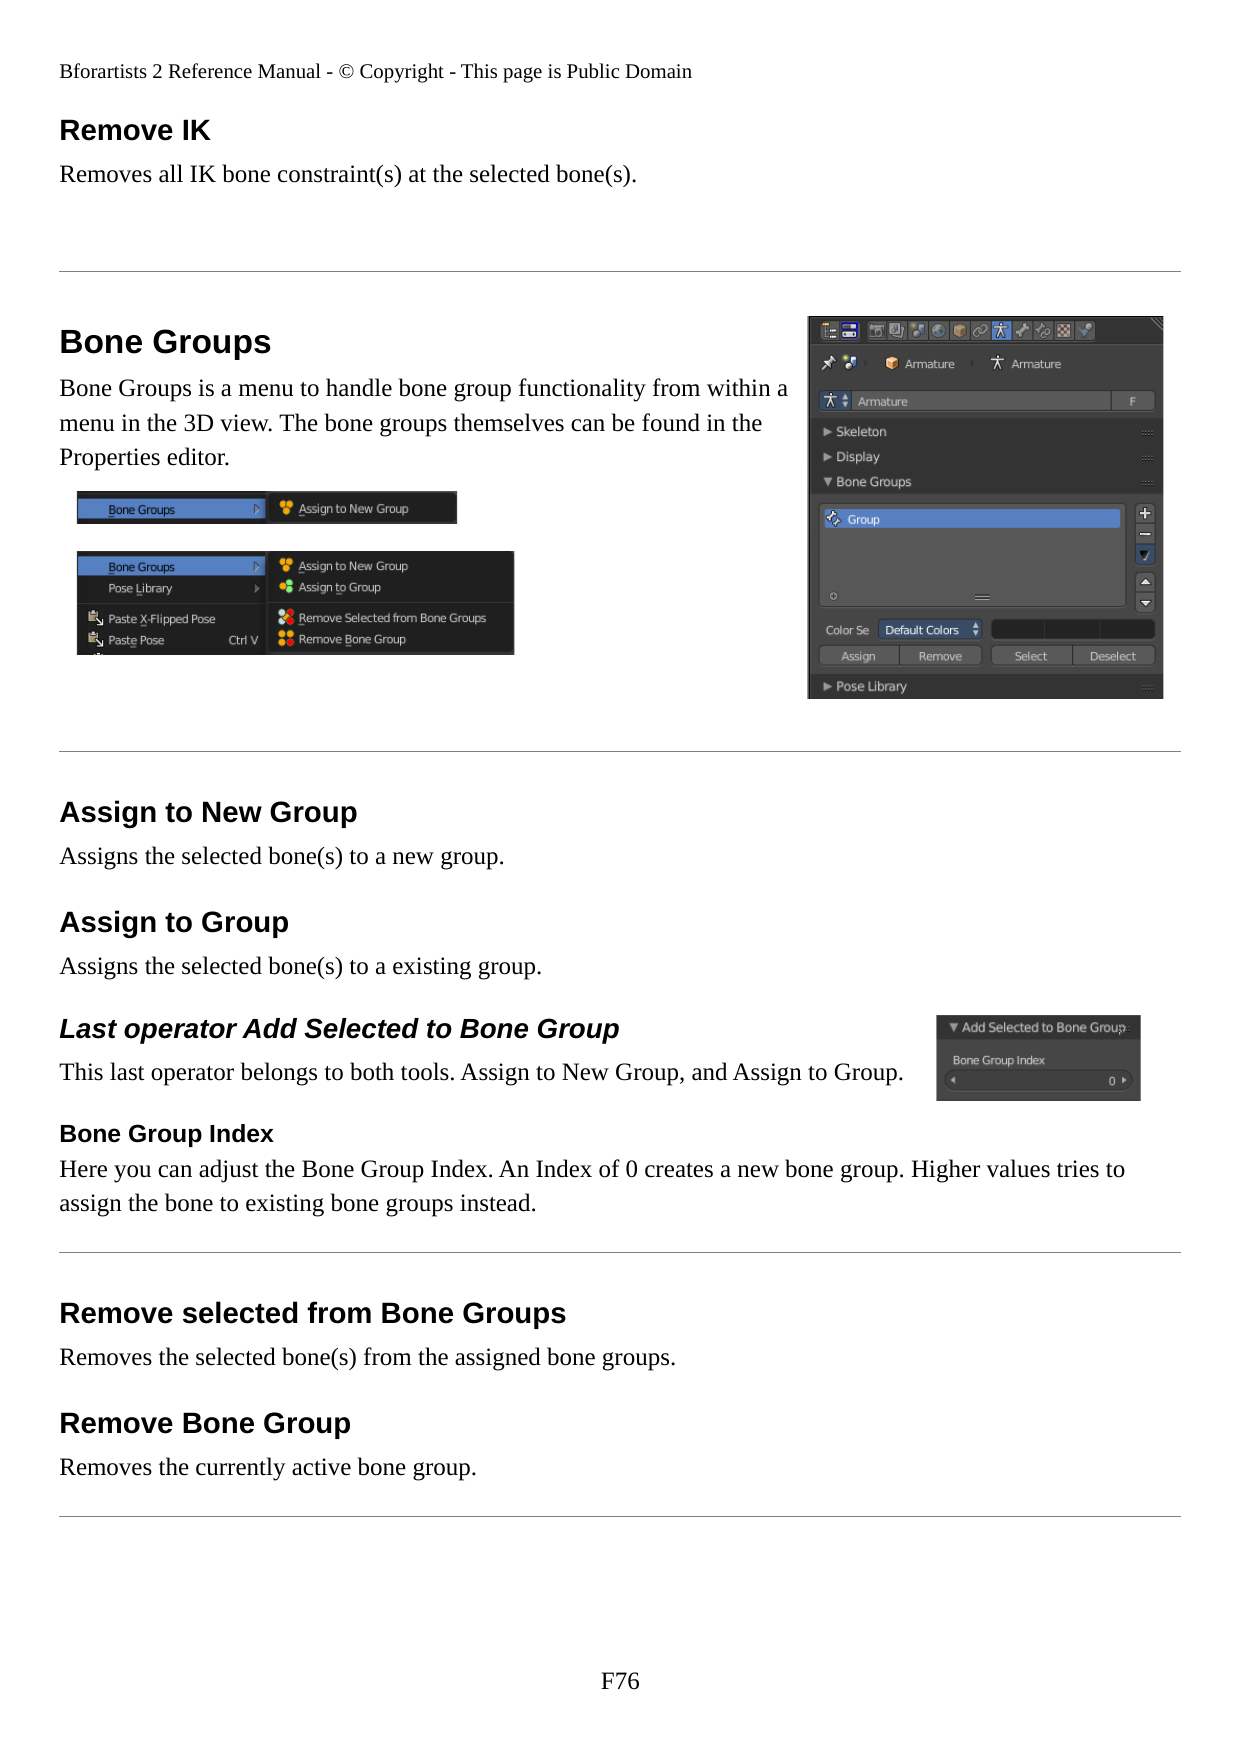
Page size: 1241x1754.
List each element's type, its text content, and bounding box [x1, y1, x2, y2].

subtitle Assign to New Group [59, 795, 1181, 829]
subtitle Remove Bone Group [59, 1406, 1181, 1439]
text This last operator belongs to both tools. Assign to New Group, and Assign to Group. [59, 1057, 936, 1086]
text Assigns the selected bone(s) to a new group. [59, 841, 1181, 870]
picture [76, 491, 458, 524]
picture [76, 551, 515, 655]
text Assigns the selected bone(s) to a existing group. [59, 951, 1181, 980]
subtitle Remove selected from Bone Groups [59, 1296, 1181, 1330]
picture [807, 316, 1164, 699]
subtitle Assign to Group [59, 905, 1181, 939]
text Removes the currently active bone group. [59, 1452, 1181, 1481]
subtitle [1164, 322, 1181, 361]
text Bone Groups is a menu to handle bone group functionality from within a menu in the 3D view. The bone groups themselves can be found in the Properties editor. [59, 373, 807, 471]
text Removes the selected bone(s) from the assigned bone groups. [59, 1342, 1181, 1371]
text Removes all IK bone constraint(s) at the selected bone(s). [59, 159, 1181, 188]
subtitle Bone Groups [59, 322, 807, 361]
subtitle Bone Group Index [59, 1119, 1181, 1147]
text Here you can adjust the Bone Group Index. An Index of 0 creates a new bone group. Higher values tries to assign the bone to existing bone groups instead. [59, 1154, 1181, 1217]
picture [936, 1015, 1141, 1101]
subtitle Remove IK [59, 113, 1181, 146]
subtitle Last operator Add Selected to Bone Group [59, 1013, 1181, 1045]
